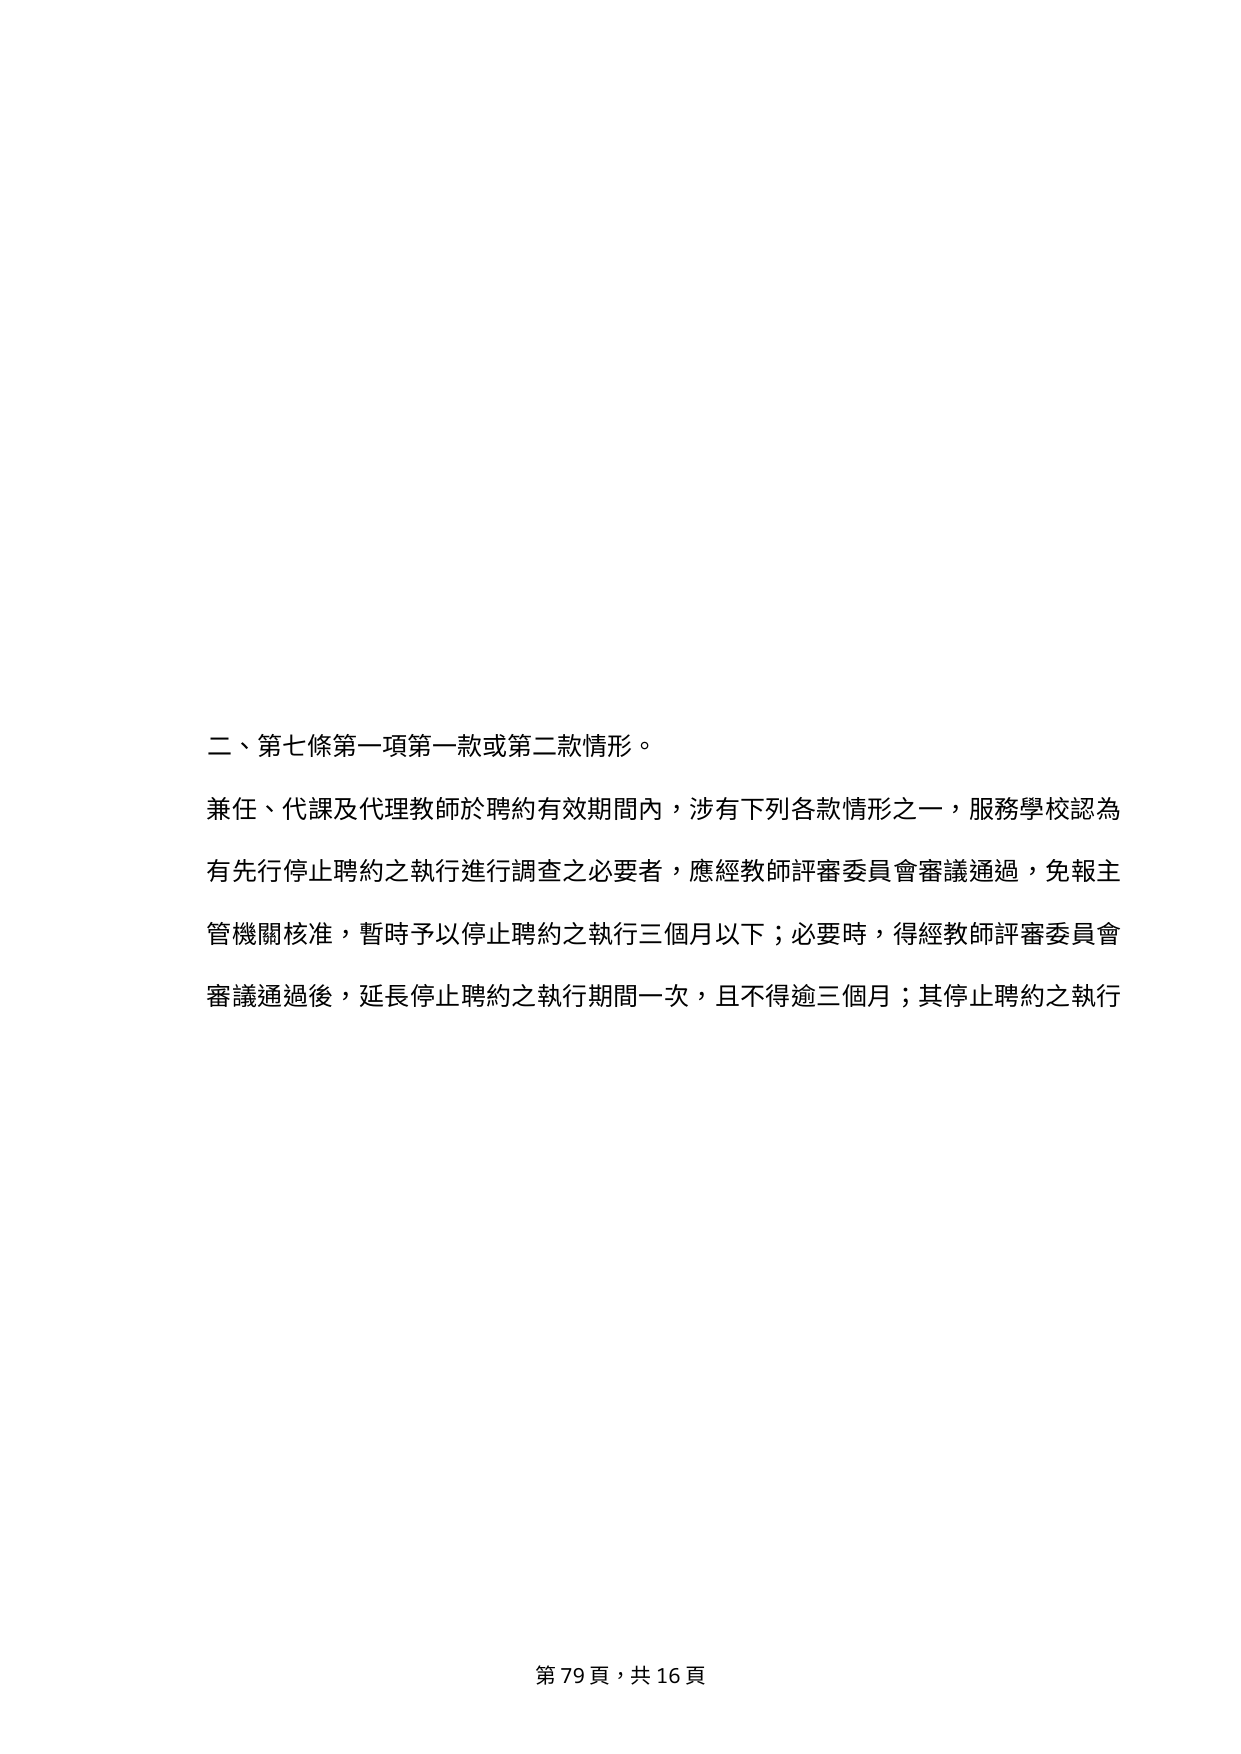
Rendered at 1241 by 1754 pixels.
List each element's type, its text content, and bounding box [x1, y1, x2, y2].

text 兼任、代課及代理教師於聘約有效期間內，涉有下列各款情形之一，服務學校認為有先行停止聘約之執行進行調查之必要者，應經教師評審委員會審議通過，免報主管機關核准，暫時予以停止聘約之執行三個月以下；必要時，得經教師評審委員會審議通過後，延長停止聘約之執行期間一次，且不得逾三個月；其停止聘約之執行 [206, 766, 1122, 1016]
text 二、第七條第一項第一款或第二款情形。 [207, 703, 1122, 766]
